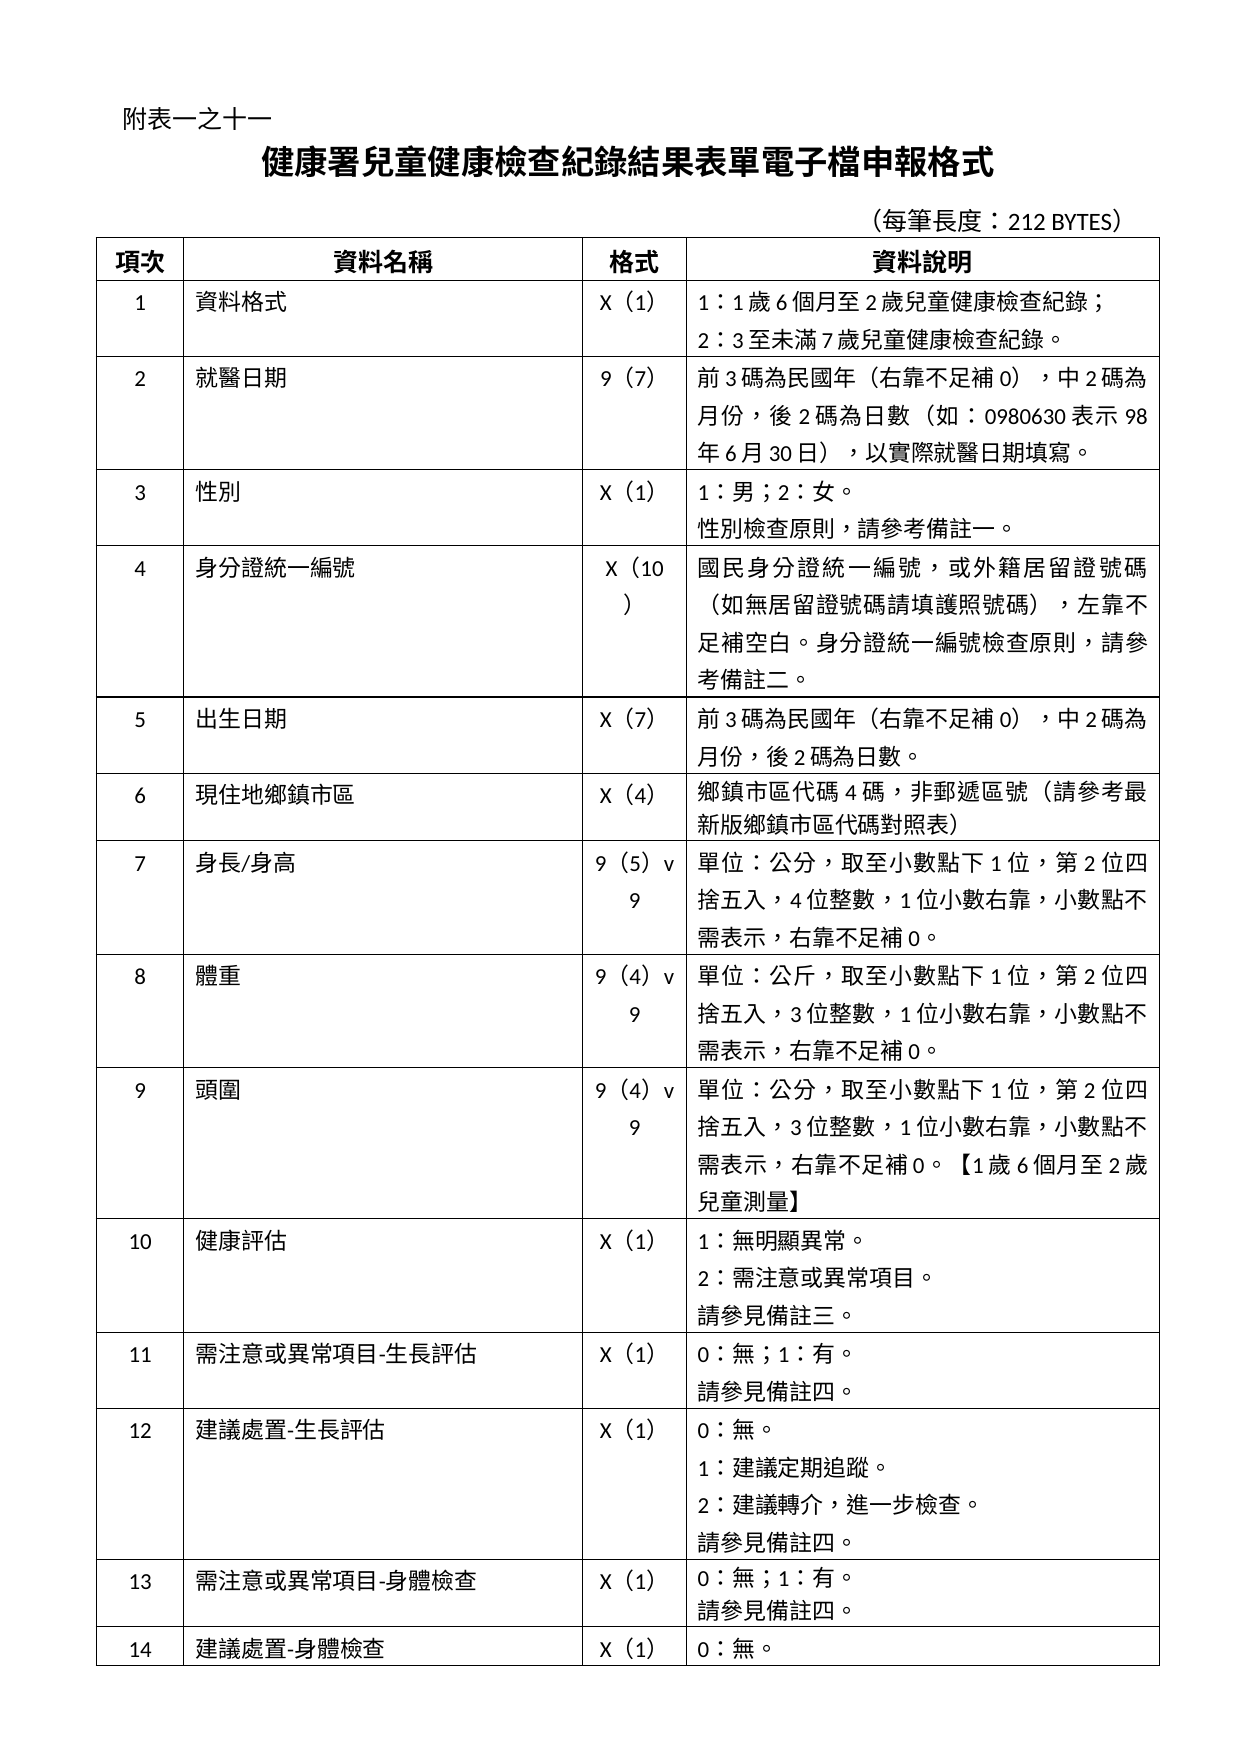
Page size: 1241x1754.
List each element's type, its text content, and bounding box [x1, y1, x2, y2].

table_cell 11 [97, 1333, 183, 1408]
table_cell X（1） [583, 1627, 686, 1665]
table_cell 0：無；1：有。 請參見備註四。 [687, 1560, 1159, 1626]
table_cell 鄉鎮市區代碼4碼，非郵遞區號（請參考最新版鄉鎮市區代碼對照表） [687, 774, 1159, 840]
table_cell X（1） [583, 1333, 686, 1408]
table_cell 9 [97, 1068, 183, 1218]
text 健康署兒童健康檢查紀錄結果表單電子檔申報格式 [118, 141, 1137, 183]
table_cell 1 [97, 281, 183, 356]
table_cell 單位：公分，取至小數點下1位，第2位四捨五入，4位整數，1位小數右靠，小數點不需表示，右靠不足補0。 [687, 841, 1159, 953]
table_cell 現住地鄉鎮市區 [184, 774, 582, 840]
table_cell 0：無。 [687, 1627, 1159, 1665]
text （每筆長度：212 BYTES） [118, 202, 1137, 237]
table_cell 0：無；1：有。 請參見備註四。 [687, 1333, 1159, 1408]
table_cell X（1） [583, 470, 686, 545]
table_cell 健康評估 [184, 1219, 582, 1332]
table_cell 1：1歲6個月至2歲兒童健康檢查紀錄； 2：3至未滿7歲兒童健康檢查紀錄。 [687, 281, 1159, 356]
table_cell 9（5）v9 [583, 841, 686, 953]
table_cell 前3碼為民國年（右靠不足補0），中2碼為月份，後2碼為日數（如：0980630表示98年6月30日），以實際就醫日期填寫。 [687, 357, 1159, 469]
table_cell 6 [97, 774, 183, 840]
table_header 資料名稱 [184, 238, 582, 280]
table_cell X（10） [583, 546, 686, 696]
table_cell 需注意或異常項目-身體檢查 [184, 1560, 582, 1626]
table_cell X（1） [583, 1219, 686, 1332]
table_header 項次 [97, 238, 183, 280]
table_cell 性別 [184, 470, 582, 545]
table_cell 單位：公分，取至小數點下1位，第2位四捨五入，3位整數，1位小數右靠，小數點不需表示，右靠不足補0。【1歲6個月至2歲兒童測量】 [687, 1068, 1159, 1218]
table_cell 資料格式 [184, 281, 582, 356]
text [107, 92, 289, 140]
table_cell 13 [97, 1560, 183, 1626]
table_cell 身分證統一編號 [184, 546, 582, 696]
table_cell 12 [97, 1409, 183, 1559]
table_cell 2 [97, 357, 183, 469]
table_cell 前3碼為民國年（右靠不足補0），中2碼為月份，後2碼為日數。 [687, 698, 1159, 772]
table_cell X（1） [583, 1409, 686, 1559]
table_cell 8 [97, 955, 183, 1067]
table_cell 單位：公斤，取至小數點下1位，第2位四捨五入，3位整數，1位小數右靠，小數點不需表示，右靠不足補0。 [687, 955, 1159, 1067]
table_cell 0：無。 1：建議定期追蹤。 2：建議轉介，進一步檢查。 請參見備註四。 [687, 1409, 1159, 1559]
table_cell 就醫日期 [184, 357, 582, 469]
table_cell 出生日期 [184, 698, 582, 772]
table_cell 建議處置-生長評估 [184, 1409, 582, 1559]
table_cell 10 [97, 1219, 183, 1332]
table_cell 14 [97, 1627, 183, 1665]
table_cell X（1） [583, 1560, 686, 1626]
table_cell X（4） [583, 774, 686, 840]
table_cell 1：無明顯異常。 2：需注意或異常項目。 請參見備註三。 [687, 1219, 1159, 1332]
table_cell 身長/身高 [184, 841, 582, 953]
table_cell 4 [97, 546, 183, 696]
table_cell 體重 [184, 955, 582, 1067]
table_cell 9（4）v9 [583, 1068, 686, 1218]
table_cell 1：男；2：女。 性別檢查原則，請參考備註一。 [687, 470, 1159, 545]
table_cell 3 [97, 470, 183, 545]
table_cell 9（7） [583, 357, 686, 469]
table_header 格式 [583, 238, 686, 280]
table_cell X（1） [583, 281, 686, 356]
table_cell 國民身分證統一編號，或外籍居留證號碼（如無居留證號碼請填護照號碼），左靠不足補空白。身分證統一編號檢查原則，請參考備註二。 [687, 546, 1159, 696]
table_cell X（7） [583, 698, 686, 772]
table_cell 頭圍 [184, 1068, 582, 1218]
table_cell 建議處置-身體檢查 [184, 1627, 582, 1665]
table_cell 需注意或異常項目-生長評估 [184, 1333, 582, 1408]
table_cell 7 [97, 841, 183, 953]
table_cell 9（4）v9 [583, 955, 686, 1067]
table_header 資料說明 [687, 238, 1159, 280]
text 附表一之十一 [122, 99, 274, 133]
table_cell 5 [97, 698, 183, 772]
